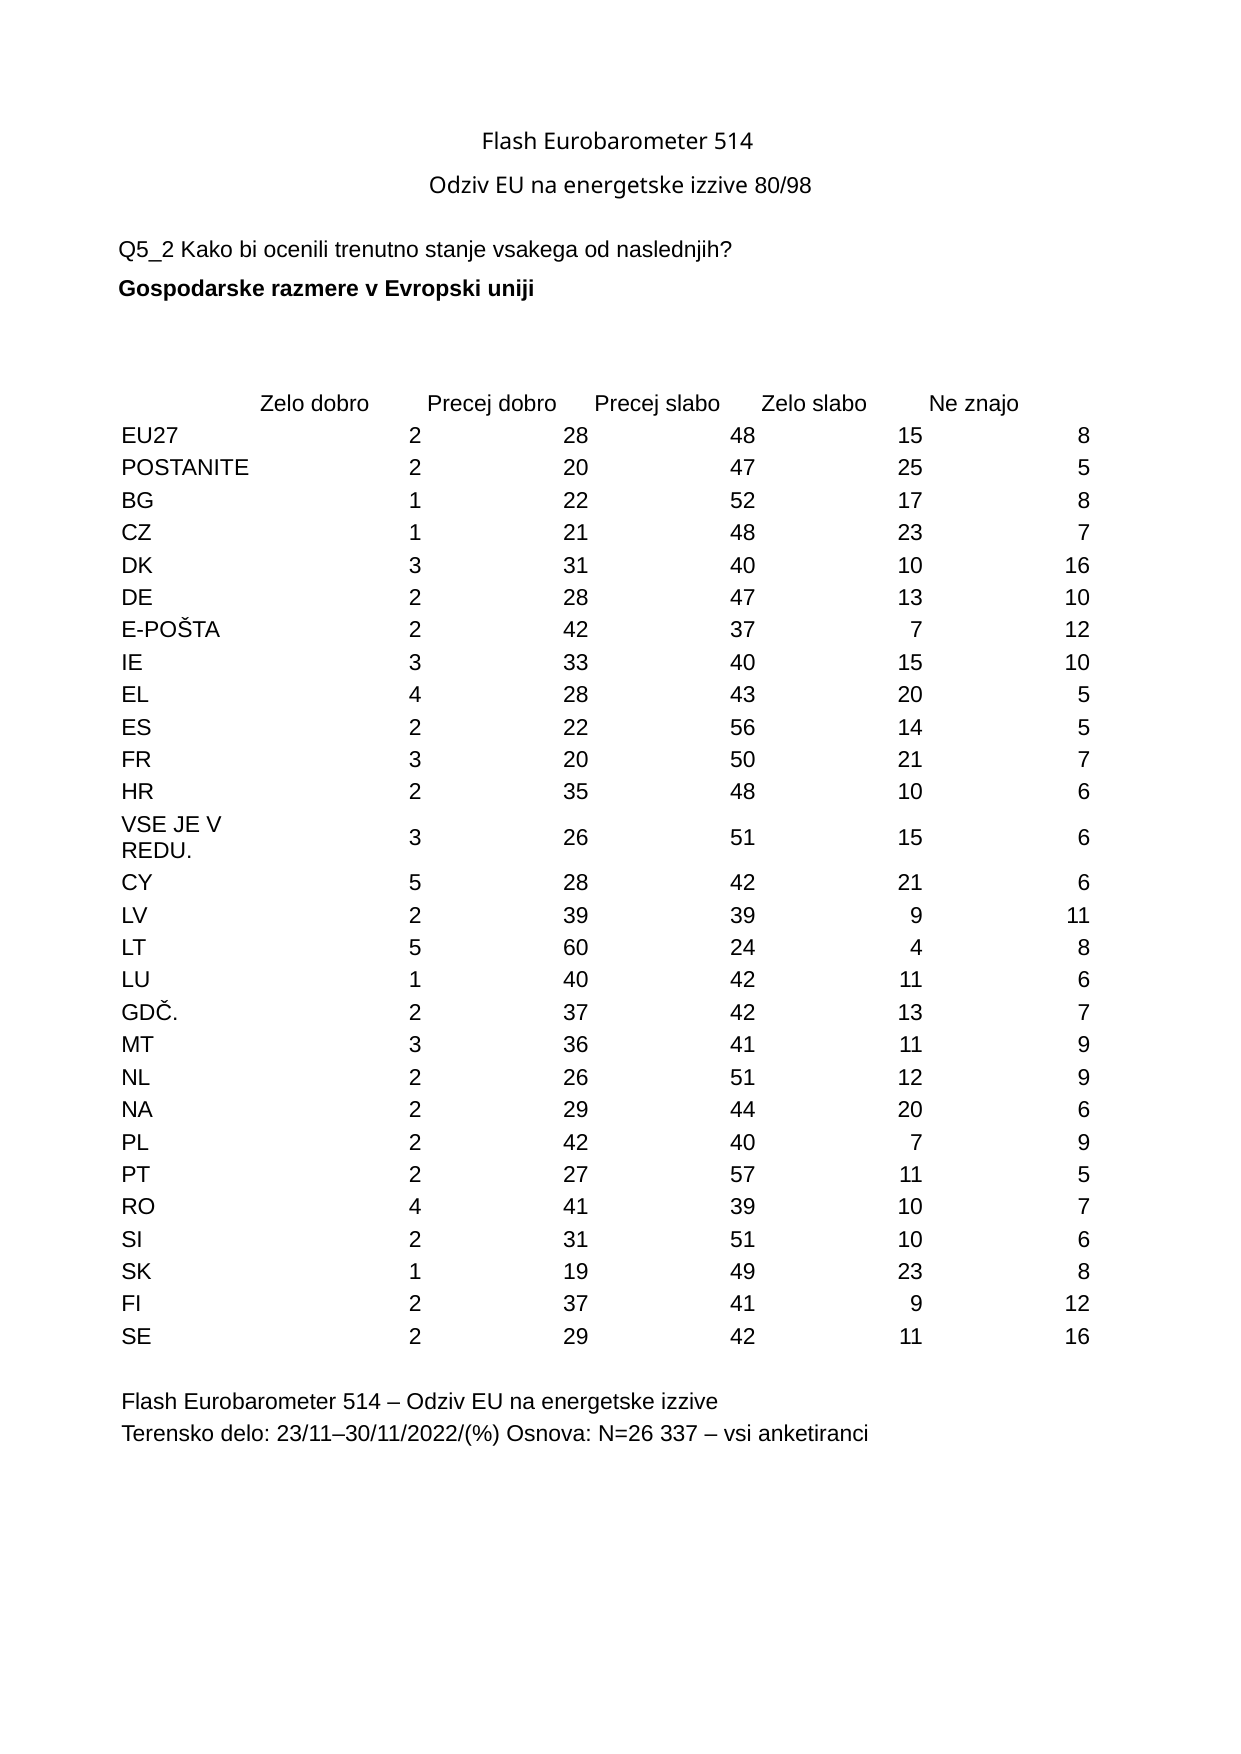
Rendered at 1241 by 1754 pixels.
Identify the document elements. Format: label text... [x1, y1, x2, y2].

table_cell 3 [257, 549, 424, 581]
table_cell 51 [591, 808, 758, 866]
table_cell 52 [591, 484, 758, 516]
table_cell 7 [758, 1125, 926, 1158]
table_cell 2 [257, 1093, 424, 1125]
table_cell FI [118, 1288, 257, 1320]
table_cell 2 [257, 899, 424, 931]
table_cell 2 [257, 996, 424, 1028]
table_cell 42 [424, 613, 591, 646]
table_cell 42 [591, 1320, 758, 1352]
table_cell 40 [591, 646, 758, 678]
table_cell 43 [591, 678, 758, 711]
table_cell 7 [758, 613, 926, 646]
table_cell 8 [926, 931, 1093, 963]
table_cell 26 [424, 1061, 591, 1093]
table_cell DK [118, 549, 257, 581]
table_cell 42 [424, 1125, 591, 1158]
table_cell 10 [758, 775, 926, 808]
table_cell 1 [257, 1255, 424, 1287]
table_cell E-POŠTA [118, 613, 257, 646]
table_cell 56 [591, 711, 758, 743]
table_cell 5 [926, 1158, 1093, 1190]
table_cell VSE JE V REDU. [118, 808, 257, 866]
table_cell 22 [424, 711, 591, 743]
table_cell 4 [257, 1190, 424, 1223]
table_cell CY [118, 866, 257, 899]
table_cell 11 [758, 1320, 926, 1352]
table_cell 10 [758, 1223, 926, 1255]
table_cell 13 [758, 996, 926, 1028]
table_cell 39 [591, 899, 758, 931]
table_cell 40 [591, 549, 758, 581]
table_cell 9 [926, 1061, 1093, 1093]
table_cell 2 [257, 1125, 424, 1158]
table_cell 39 [424, 899, 591, 931]
table_cell 35 [424, 775, 591, 808]
table_cell [926, 1352, 1093, 1384]
table_cell 33 [424, 646, 591, 678]
table_cell EL [118, 678, 257, 711]
table_cell SK [118, 1255, 257, 1287]
table_header Precej dobro [424, 387, 591, 419]
table_cell [758, 1352, 926, 1384]
table_cell 16 [926, 549, 1093, 581]
table_cell 6 [926, 1223, 1093, 1255]
table_cell 51 [591, 1223, 758, 1255]
table_cell GDČ. [118, 996, 257, 1028]
table_cell 26 [424, 808, 591, 866]
table_cell 20 [424, 743, 591, 775]
table_cell 8 [926, 419, 1093, 451]
table_header Ne znajo [926, 387, 1093, 419]
table_cell 37 [591, 613, 758, 646]
table_cell 7 [926, 996, 1093, 1028]
table_cell [257, 1352, 424, 1384]
table_cell 11 [926, 899, 1093, 931]
table_cell 42 [591, 996, 758, 1028]
table_cell 9 [926, 1125, 1093, 1158]
table_cell 7 [926, 1190, 1093, 1223]
table_cell 20 [424, 451, 591, 484]
table_cell 2 [257, 1061, 424, 1093]
table_header Zelo slabo [758, 387, 926, 419]
table_cell 11 [758, 1158, 926, 1190]
table_cell 9 [758, 1288, 926, 1320]
table_cell 11 [758, 964, 926, 996]
table_cell 2 [257, 613, 424, 646]
table_cell 15 [758, 646, 926, 678]
table_cell LV [118, 899, 257, 931]
table_cell 2 [257, 775, 424, 808]
table_cell 48 [591, 419, 758, 451]
table_cell SI [118, 1223, 257, 1255]
table_cell POSTANITE [118, 451, 257, 484]
table_cell 10 [758, 1190, 926, 1223]
table_cell 37 [424, 1288, 591, 1320]
table_cell 31 [424, 549, 591, 581]
table_cell 29 [424, 1320, 591, 1352]
table_cell 6 [926, 808, 1093, 866]
table_cell [118, 1352, 257, 1384]
table_cell 42 [591, 866, 758, 899]
table_cell 28 [424, 866, 591, 899]
table_cell 12 [926, 613, 1093, 646]
table_cell ES [118, 711, 257, 743]
table_cell 57 [591, 1158, 758, 1190]
table_cell 3 [257, 808, 424, 866]
table_cell 27 [424, 1158, 591, 1190]
text Q5_2 Kako bi ocenili trenutno stanje vsakega od naslednjih? [118, 236, 1122, 262]
table_cell 48 [591, 775, 758, 808]
table_cell 5 [257, 866, 424, 899]
table_cell 21 [758, 743, 926, 775]
table_cell 3 [257, 646, 424, 678]
table_cell 2 [257, 419, 424, 451]
table_cell 2 [257, 1158, 424, 1190]
table_cell 2 [257, 1223, 424, 1255]
table_cell 48 [591, 516, 758, 548]
table_cell CZ [118, 516, 257, 548]
table_cell 6 [926, 1093, 1093, 1125]
table_cell Flash Eurobarometer 514 – Odziv EU na energetske izzive [118, 1385, 1093, 1417]
table_cell 13 [758, 581, 926, 613]
table_cell 12 [758, 1061, 926, 1093]
table_cell 24 [591, 931, 758, 963]
table_cell 42 [591, 964, 758, 996]
table_cell 41 [591, 1028, 758, 1061]
table_cell 8 [926, 1255, 1093, 1287]
table_cell 1 [257, 964, 424, 996]
table_cell 28 [424, 678, 591, 711]
table_cell 10 [926, 646, 1093, 678]
table_cell LT [118, 931, 257, 963]
table_cell 47 [591, 451, 758, 484]
table_cell 12 [926, 1288, 1093, 1320]
table_cell 10 [758, 549, 926, 581]
table_cell 1 [257, 484, 424, 516]
table_cell 4 [257, 678, 424, 711]
table_cell 15 [758, 808, 926, 866]
table_cell NA [118, 1093, 257, 1125]
table_cell 6 [926, 775, 1093, 808]
table_cell 44 [591, 1093, 758, 1125]
table_cell 4 [758, 931, 926, 963]
table_cell 6 [926, 964, 1093, 996]
table_cell 47 [591, 581, 758, 613]
table_cell 17 [758, 484, 926, 516]
table_cell NL [118, 1061, 257, 1093]
table_cell Terensko delo: 23/11–30/11/2022/(%) Osnova: N=26 337 – vsi anketiranci [118, 1417, 1093, 1449]
table_cell 7 [926, 743, 1093, 775]
table_cell PT [118, 1158, 257, 1190]
table_cell 2 [257, 581, 424, 613]
table_cell 1 [257, 516, 424, 548]
table_cell RO [118, 1190, 257, 1223]
table_cell FR [118, 743, 257, 775]
table_cell 21 [758, 866, 926, 899]
table_cell 2 [257, 1320, 424, 1352]
table_cell 14 [758, 711, 926, 743]
table_cell 41 [424, 1190, 591, 1223]
table_cell 5 [926, 711, 1093, 743]
text Gospodarske razmere v Evropski uniji [118, 275, 1122, 302]
table_cell 19 [424, 1255, 591, 1287]
table_cell SE [118, 1320, 257, 1352]
table_cell 60 [424, 931, 591, 963]
table_cell 16 [926, 1320, 1093, 1352]
table_cell 41 [591, 1288, 758, 1320]
table_cell 5 [926, 451, 1093, 484]
table_cell 23 [758, 1255, 926, 1287]
table_cell 6 [926, 866, 1093, 899]
table_cell 37 [424, 996, 591, 1028]
table_cell 31 [424, 1223, 591, 1255]
table_cell 25 [758, 451, 926, 484]
table_cell PL [118, 1125, 257, 1158]
table_cell 3 [257, 743, 424, 775]
table_cell 9 [926, 1028, 1093, 1061]
table_cell 15 [758, 419, 926, 451]
table_header Precej slabo [591, 387, 758, 419]
table_cell HR [118, 775, 257, 808]
table_cell 39 [591, 1190, 758, 1223]
table_cell IE [118, 646, 257, 678]
table_cell 23 [758, 516, 926, 548]
table_cell [591, 1352, 758, 1384]
table_cell 22 [424, 484, 591, 516]
table_cell 40 [591, 1125, 758, 1158]
table_cell 3 [257, 1028, 424, 1061]
table_cell BG [118, 484, 257, 516]
table_cell 49 [591, 1255, 758, 1287]
table_cell 2 [257, 711, 424, 743]
table_cell 50 [591, 743, 758, 775]
table_cell 10 [926, 581, 1093, 613]
table_cell LU [118, 964, 257, 996]
table_cell 51 [591, 1061, 758, 1093]
table_cell 8 [926, 484, 1093, 516]
table_cell 40 [424, 964, 591, 996]
table_cell 36 [424, 1028, 591, 1061]
table_cell 11 [758, 1028, 926, 1061]
table_cell MT [118, 1028, 257, 1061]
table_cell 5 [257, 931, 424, 963]
table_cell 20 [758, 678, 926, 711]
table_cell 5 [926, 678, 1093, 711]
table_cell 28 [424, 581, 591, 613]
table_cell 7 [926, 516, 1093, 548]
table_header [118, 387, 257, 419]
table_cell 20 [758, 1093, 926, 1125]
table_cell 29 [424, 1093, 591, 1125]
table_cell 28 [424, 419, 591, 451]
table_cell 2 [257, 451, 424, 484]
table_header Zelo dobro [257, 387, 424, 419]
table_cell 2 [257, 1288, 424, 1320]
table_cell EU27 [118, 419, 257, 451]
table_cell [424, 1352, 591, 1384]
table_cell 9 [758, 899, 926, 931]
table_cell 21 [424, 516, 591, 548]
table_cell DE [118, 581, 257, 613]
